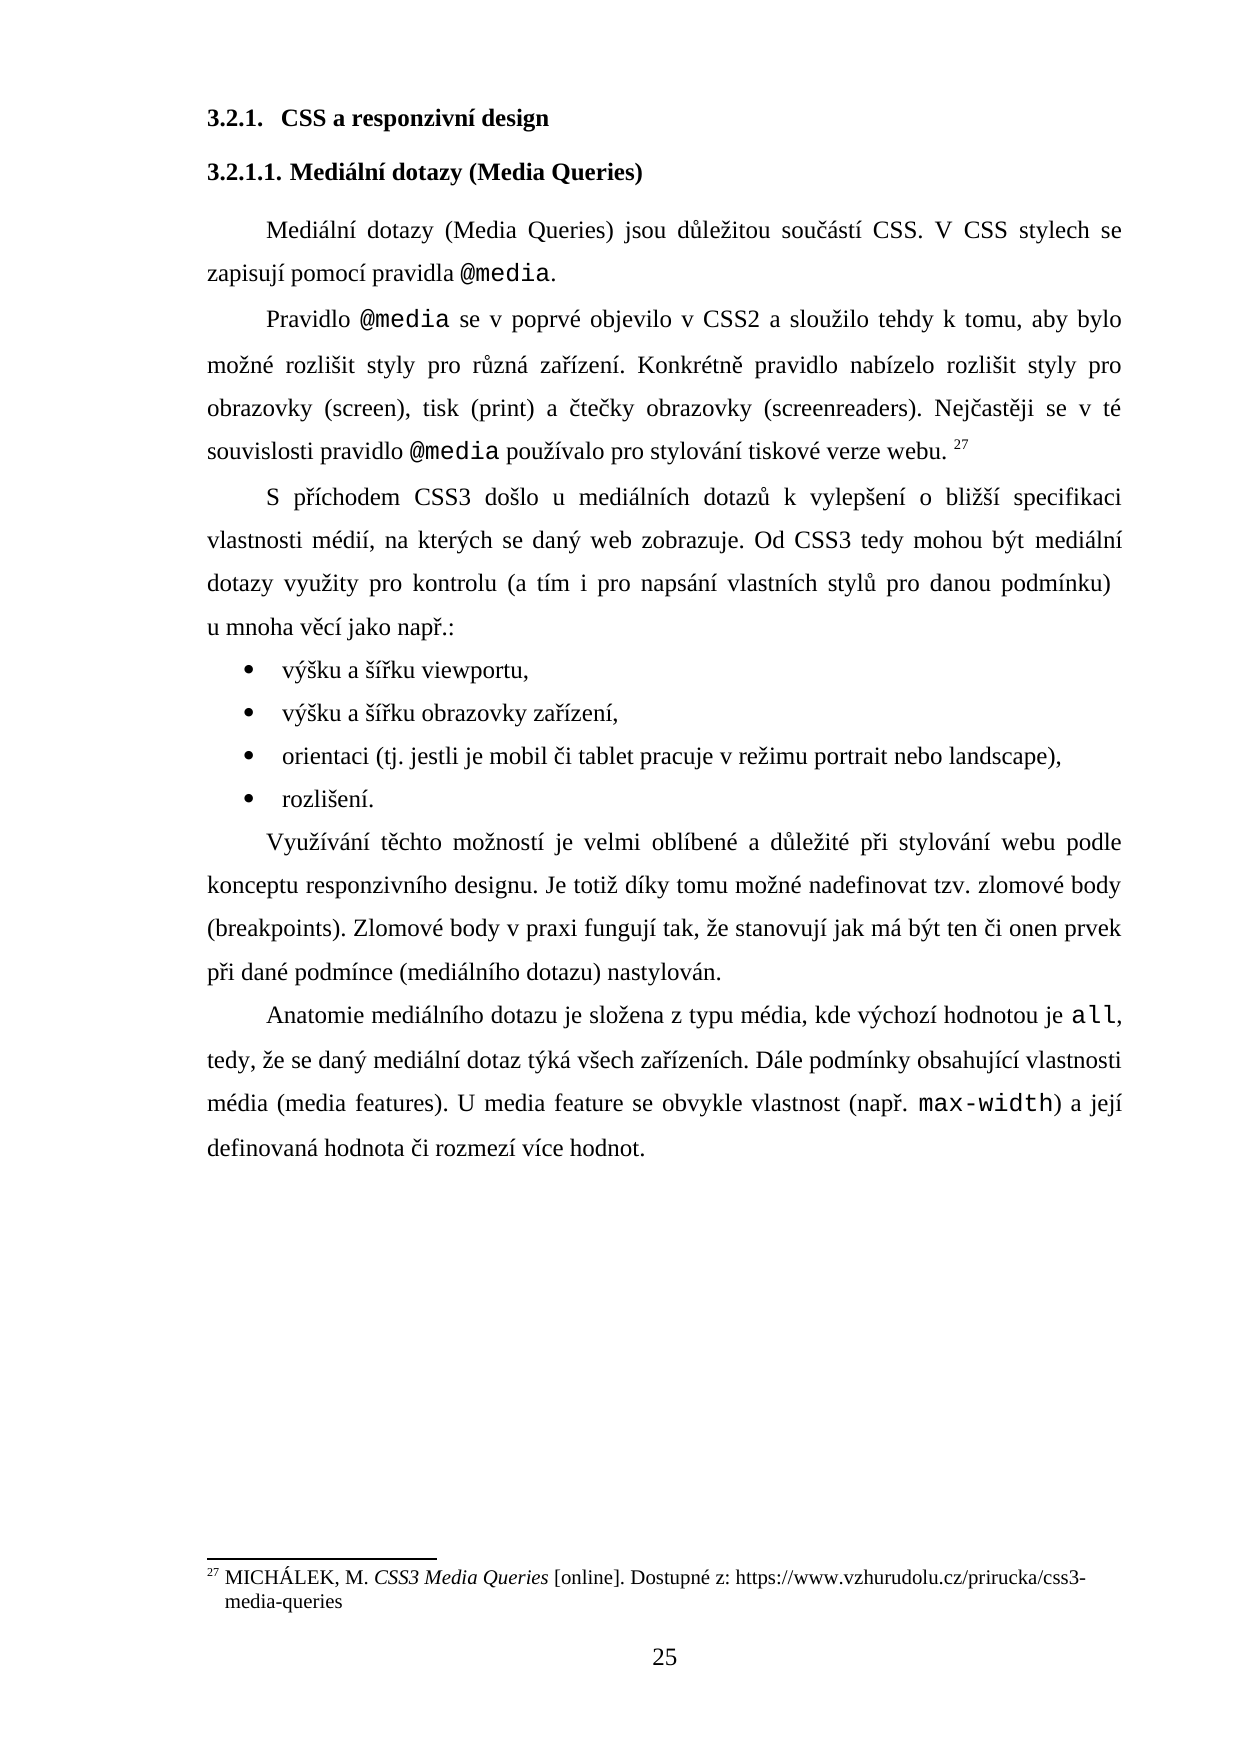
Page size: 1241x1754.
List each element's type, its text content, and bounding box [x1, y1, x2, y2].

list orientaci (tj. jestli je mobil či tablet pracuje v režimu portrait nebo landscape), [244, 741, 1122, 770]
list rozlišení. [244, 784, 1122, 813]
list MICHÁLEK, M. CSS3 Media Queries [online]. Dostupné z: https://www.vzhurudolu.cz/prirucka/css3-media-queries [207, 1565, 1122, 1613]
list výšku a šířku viewportu, [244, 655, 1122, 683]
text Anatomie mediálního dotazu je složena z typu média, kde výchozí hodnotou je all, tedy, že se daný mediální dotaz týká všech zařízeních. Dále podmínky obsahující vlastnosti média (media features). U media feature se obvykle vlastnost (např. max-width) a její definovaná hodnota či rozmezí více hodnot. [207, 1000, 1122, 1162]
text S příchodem CSS3 došlo u mediálních dotazů k vylepšení o bližší specifikaci vlastnosti médií, na kterých se daný web zobrazuje. Od CSS3 tedy mohou být mediální dotazy využity pro kontrolu (a tím i pro napsání vlastních stylů pro danou podmínku) u mnoha věcí jako např.: [207, 482, 1122, 640]
text Pravidlo @media se v poprvé objevilo v CSS2 a sloužilo tehdy k tomu, aby bylo možné rozlišit styly pro různá zařízení. Konkrétně pravidlo nabízelo rozlišit styly pro obrazovky (screen), tisk (print) a čtečky obrazovky (screenreaders). Nejčastěji se v té souvislosti pravidlo @media používalo pro stylování tiskové verze webu. [207, 304, 1122, 467]
text Využívání těchto možností je velmi oblíbené a důležité při stylování webu podle konceptu responzivního designu. Je totiž díky tomu možné nadefinovat tzv. zlomové body (breakpoints). Zlomové body v praxi fungují tak, že stanovují jak má být ten či onen prvek při dané podmínce (mediálního dotazu) nastylován. [207, 827, 1122, 985]
text Mediální dotazy (Media Queries) jsou důležitou součástí CSS. V CSS stylech se zapisují pomocí pravidla @media. [207, 215, 1122, 289]
subtitle Mediální dotazy (Media Queries) [207, 157, 1122, 186]
list výšku a šířku obrazovky zařízení, [244, 698, 1122, 727]
subtitle CSS a responzivní design [207, 103, 1122, 132]
